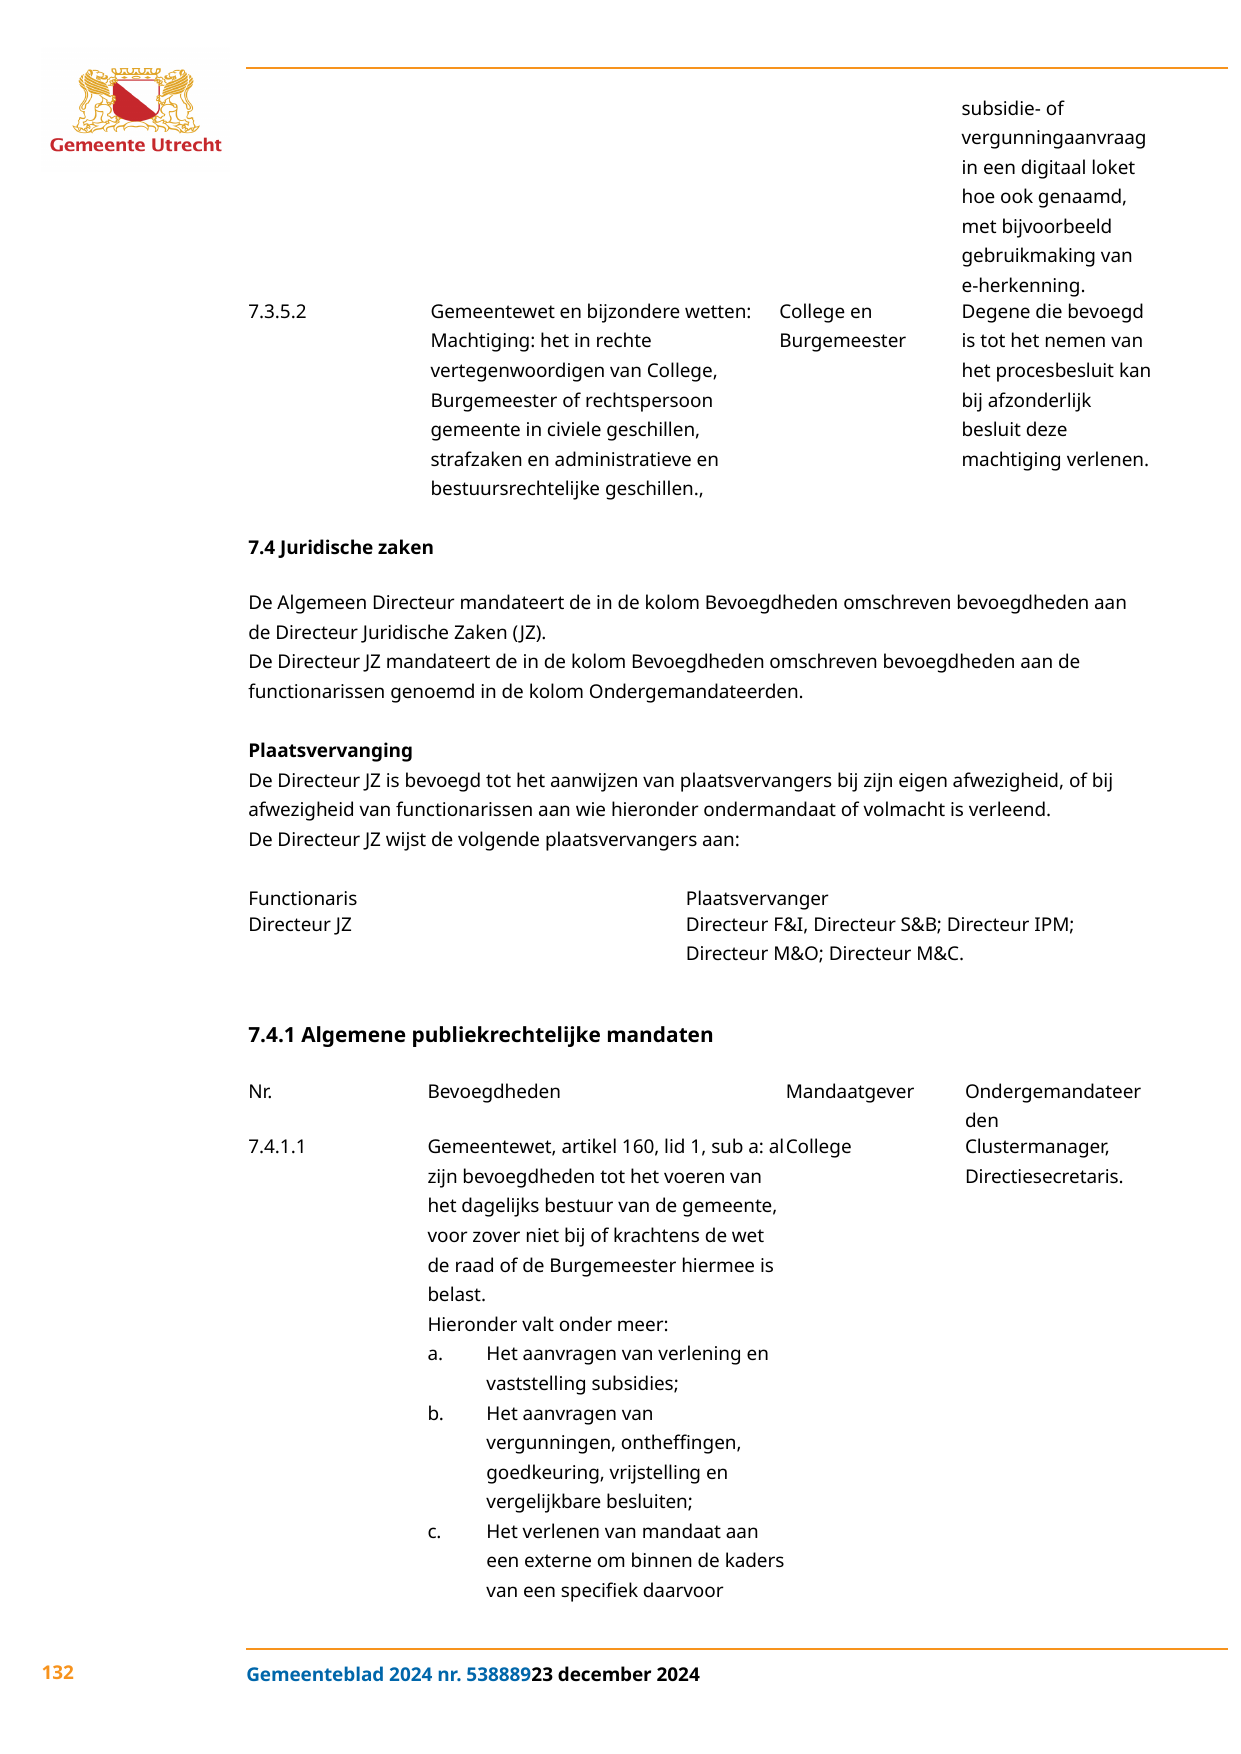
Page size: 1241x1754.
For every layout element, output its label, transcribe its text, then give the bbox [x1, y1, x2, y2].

table_cell Directeur F&I, Directeur S&B; Directeur IPM; Directeur M&O; Directeur M&C. [686, 911, 1152, 966]
text De Directeur JZ wijst de volgende plaatsvervangers aan: [248, 826, 1152, 852]
text De Algemeen Directeur mandateert de in de kolom Bevoegdheden omschreven bevoegdheden aan de Directeur Juridische Zaken (JZ). [248, 589, 1152, 645]
text De Directeur JZ mandateert de in de kolom Bevoegdheden omschreven bevoegdheden aan de functionarissen genoemd in de kolom Ondergemandateerden. [248, 648, 1152, 704]
table_cell 7.4.1.1 [248, 1134, 427, 1603]
picture [41, 47, 231, 172]
table_header Plaatsvervanger [686, 885, 1152, 911]
table_cell Gemeentewet, artikel 160, lid 1, sub a: al zijn bevoegdheden tot het voeren van het dagelijks bestuur van de gemeente, voor zover niet bij of krachtens de wet de raad of de Burgemeester hiermee is belast. Hieronder valt onder meer: Het aanvragen van verlening en vaststelling subsidies; Het aanvragen van vergunningen, ontheffingen, goedkeuring, vrijstelling en vergelijkbare besluiten; Het verlenen van mandaat aan een externe om binnen de kaders van een specifiek daarvoor [427, 1134, 786, 1603]
table_header Bevoegdheden [427, 1078, 786, 1133]
table_cell [779, 95, 961, 298]
table_cell subsidie- of vergunningaanvraag in een digitaal loket hoe ook genaamd, met bijvoorbeeld gebruikmaking van e-herkenning. [961, 95, 1152, 298]
table_cell [430, 95, 779, 298]
table_header Mandaatgever [786, 1078, 965, 1133]
table_cell College [786, 1134, 965, 1603]
table_cell Clustermanager, Directiesecretaris. [965, 1134, 1152, 1603]
table_header Nr. [248, 1078, 427, 1133]
table_cell Degene die bevoegd is tot het nemen van het procesbesluit kan bij afzonderlijk besluit deze machtiging verlenen. [961, 298, 1152, 501]
table_header Functionaris [248, 885, 686, 911]
table_cell 7.3.5.2 [248, 298, 430, 501]
text 7.4.1 Algemene publiekrechtelijke mandaten [248, 1020, 1152, 1048]
text Plaatsvervanging [248, 737, 1152, 763]
text De Directeur JZ is bevoegd tot het aanwijzen van plaatsvervangers bij zijn eigen afwezigheid, of bij afwezigheid van functionarissen aan wie hieronder ondermandaat of volmacht is verleend. [248, 767, 1152, 822]
table_cell Directeur JZ [248, 911, 686, 966]
table_cell College en Burgemeester [779, 298, 961, 501]
table_cell Gemeentewet en bijzondere wetten: Machtiging: het in rechte vertegenwoordigen van College, Burgemeester of rechtspersoon gemeente in civiele geschillen, strafzaken en administratieve en bestuursrechtelijke geschillen., [430, 298, 779, 501]
text 7.4 Juridische zaken [248, 534, 1152, 560]
table_cell [248, 95, 430, 298]
table_header Ondergemandateerden [965, 1078, 1152, 1133]
